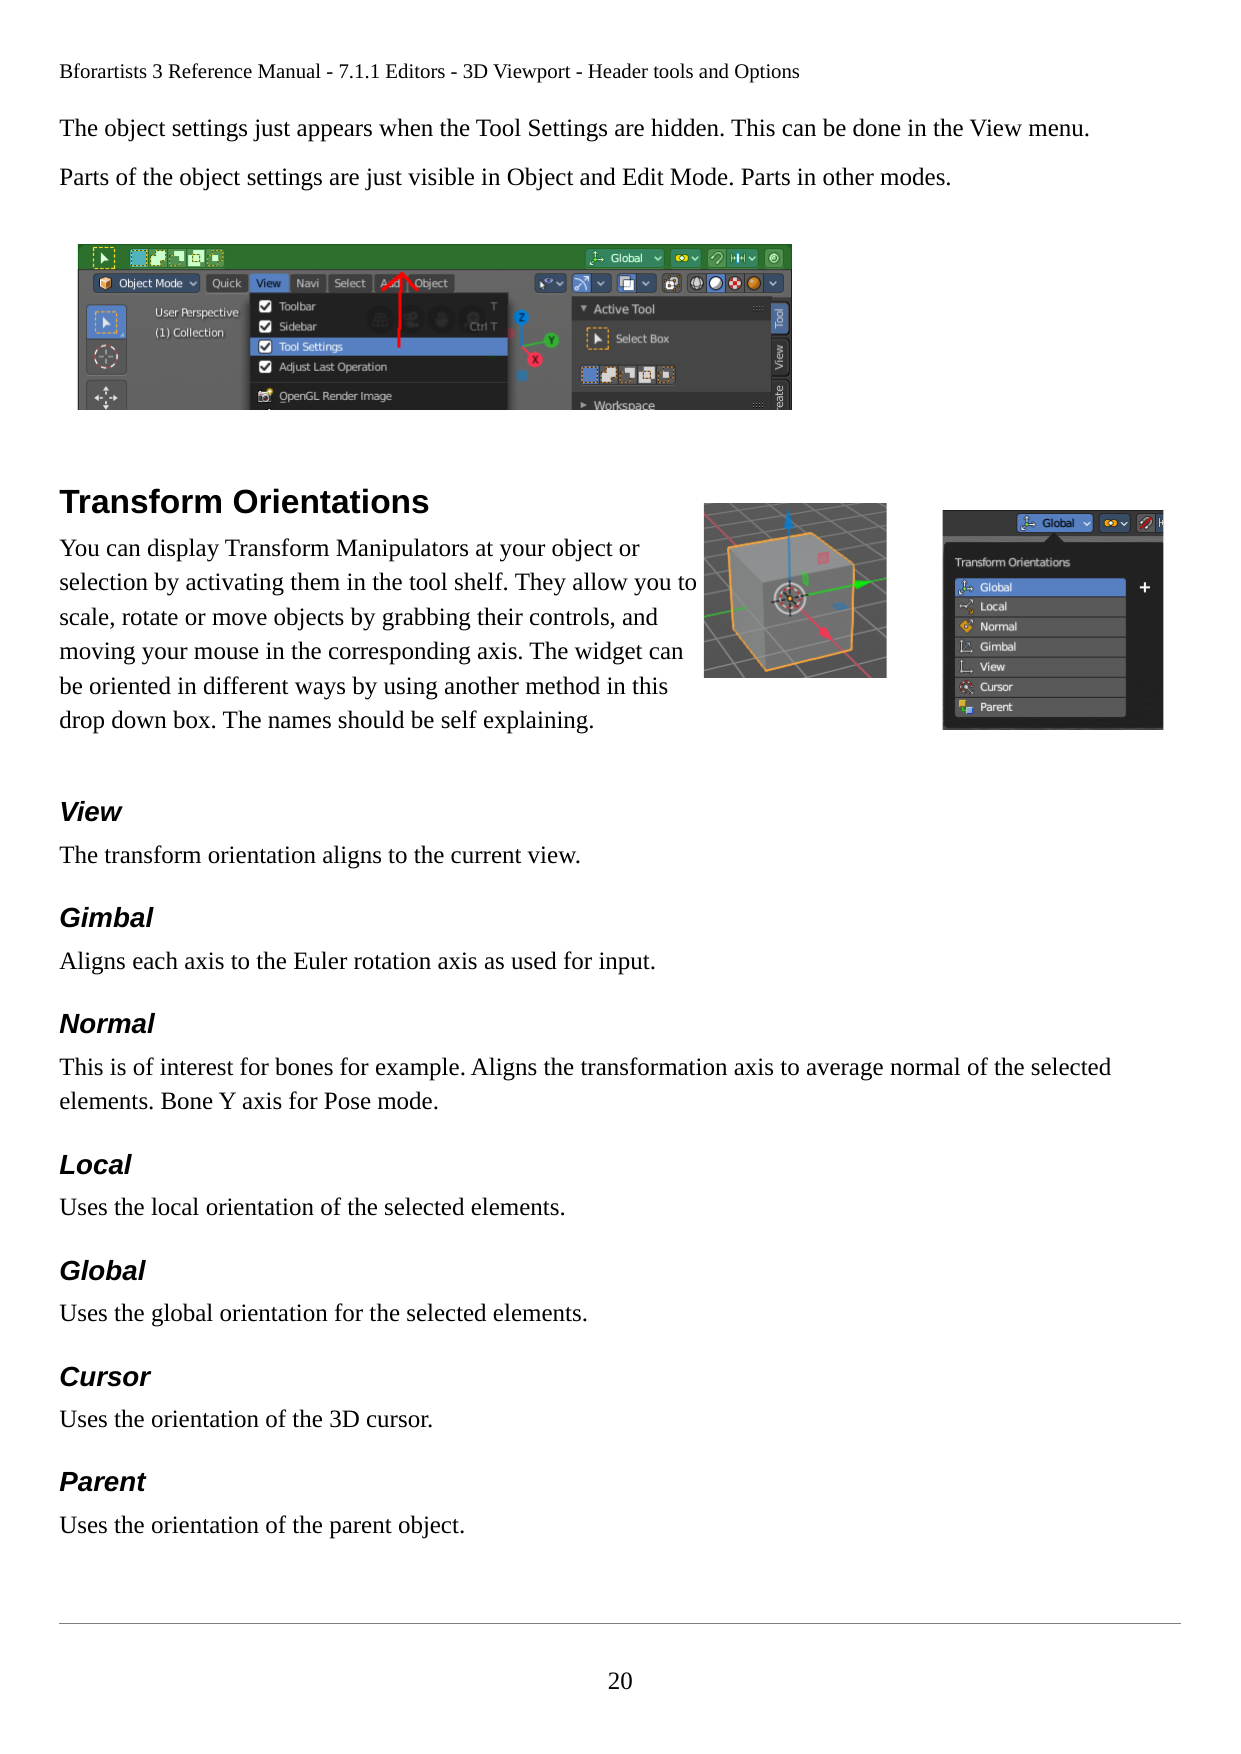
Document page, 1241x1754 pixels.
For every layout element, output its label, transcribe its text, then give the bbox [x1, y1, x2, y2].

subtitle Normal [59, 1008, 1181, 1039]
text Aligns each axis to the Euler rotation axis as used for input. [59, 946, 1181, 975]
text The object settings just appears when the Tool Settings are hidden. This can be done in the View menu. [59, 113, 1181, 141]
subtitle Parent [59, 1466, 1181, 1498]
text You can display Transform Manipulators at your object or selection by activating them in the tool shelf. They allow you to scale, rotate or move objects by grabbing their controls, and moving your mouse in the corresponding axis. The widget can be oriented in different ways by using another method in this drop down box. The names should be self explaining. [59, 533, 1181, 734]
picture [76, 244, 792, 410]
text The transform orientation aligns to the current view. [59, 840, 1181, 869]
subtitle Cursor [59, 1360, 1181, 1392]
subtitle Local [59, 1148, 1181, 1180]
subtitle Global [59, 1254, 1181, 1286]
text Parts of the object settings are just visible in Object and Edit Mode. Parts in other modes. [59, 162, 1181, 190]
text Uses the global orientation for the selected elements. [59, 1298, 1181, 1327]
subtitle Transform Orientations [59, 482, 1181, 521]
text Uses the local orientation of the selected elements. [59, 1192, 1181, 1221]
picture [942, 510, 1164, 730]
text This is of interest for bones for example. Aligns the transformation axis to average normal of the selected elements. Bone Y axis for Pose mode. [59, 1052, 1181, 1115]
text Uses the orientation of the 3D cursor. [59, 1404, 1181, 1433]
text Uses the orientation of the parent object. [59, 1510, 1181, 1539]
subtitle Gimbal [59, 902, 1181, 933]
picture [703, 503, 887, 678]
subtitle View [59, 796, 1181, 828]
